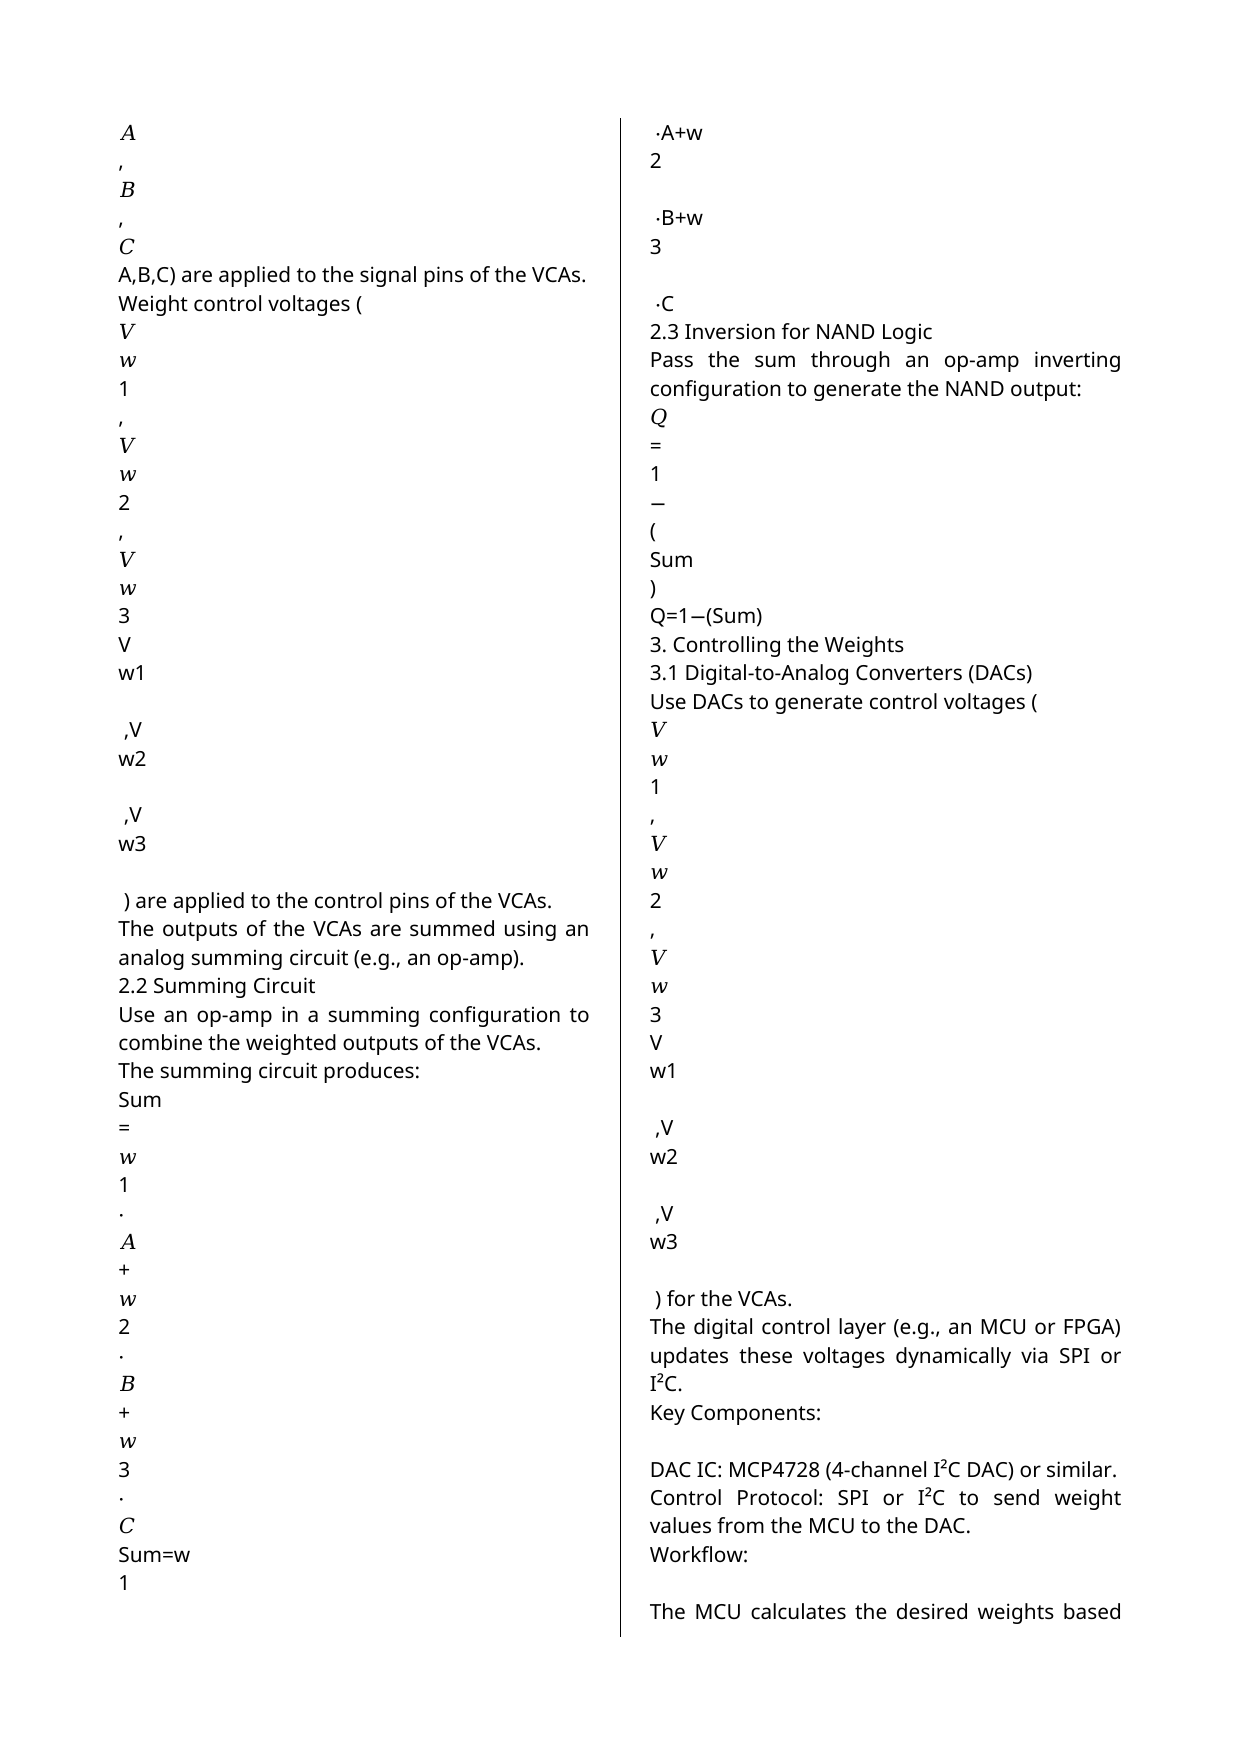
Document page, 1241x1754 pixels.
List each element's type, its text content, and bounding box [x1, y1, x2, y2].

text The digital control layer (e.g., an MCU or FPGA) updates these voltages dynamically via SPI or I²C. [649, 1312, 1122, 1398]
text ,V [118, 715, 591, 744]
text + [118, 1398, 591, 1426]
text , [118, 402, 591, 431]
text 𝑤 [649, 744, 1122, 772]
text 1 [649, 772, 1122, 801]
text The summing circuit produces: [118, 1057, 591, 1085]
text 𝑄 [649, 402, 1122, 431]
text 2 [118, 1312, 591, 1341]
text 3. Controlling the Weights [649, 630, 1122, 658]
text ⋅ [118, 1199, 591, 1227]
text , [118, 203, 591, 232]
text ) for the VCAs. [649, 1284, 1122, 1312]
text 𝐵 [118, 175, 591, 203]
text 𝐶 [118, 232, 591, 260]
text w1 [649, 1057, 1122, 1085]
text w1 [118, 658, 591, 687]
text DAC IC: MCP4728 (4-channel I²C DAC) or similar. [649, 1455, 1122, 1483]
text ( [649, 516, 1122, 545]
text ​ [118, 857, 591, 886]
text w3 [118, 829, 591, 857]
text ​ [649, 260, 1122, 289]
text Q=1−(Sum) [649, 602, 1122, 630]
text , [649, 801, 1122, 829]
text ​ [649, 1256, 1122, 1284]
text 1 [118, 1568, 591, 1597]
text 𝑤 [118, 573, 591, 602]
text The outputs of the VCAs are summed using an analog summing circuit (e.g., an op-amp). [118, 914, 591, 971]
text 𝑉 [118, 545, 591, 573]
text 𝐶 [118, 1512, 591, 1540]
text 𝐴 [118, 1227, 591, 1256]
text 3 [649, 1000, 1122, 1028]
text Sum [118, 1085, 591, 1113]
text 3.1 Digital-to-Analog Converters (DACs) [649, 658, 1122, 687]
text ,V [118, 801, 591, 829]
text 𝐵 [118, 1369, 591, 1398]
text 𝑤 [649, 971, 1122, 1000]
text 2 [649, 886, 1122, 914]
text ⋅B+w [649, 203, 1122, 232]
text ​ [118, 1597, 591, 1625]
text w2 [118, 744, 591, 772]
text = [649, 431, 1122, 459]
text Control Protocol: SPI or I²C to send weight values from the MCU to the DAC. [649, 1483, 1122, 1540]
text 𝑤 [118, 1142, 591, 1170]
text 3 [118, 1455, 591, 1483]
text ​ [649, 175, 1122, 203]
text ⋅ [118, 1483, 591, 1512]
text ​ [118, 772, 591, 801]
text Use DACs to generate control voltages ( [649, 687, 1122, 715]
text Use an op-amp in a summing configuration to combine the weighted outputs of the VCAs. [118, 1000, 591, 1057]
text A,B,C) are applied to the signal pins of the VCAs. [118, 260, 591, 289]
text ​ [118, 687, 591, 715]
text V [649, 1028, 1122, 1057]
text 2 [649, 147, 1122, 175]
text 𝑉 [649, 943, 1122, 971]
text 𝑤 [649, 857, 1122, 886]
text ⋅A+w [649, 118, 1122, 147]
text + [118, 1256, 591, 1284]
text 𝑤 [118, 1426, 591, 1455]
text Weight control voltages ( [118, 289, 591, 317]
text 1 [118, 374, 591, 402]
text 𝑤 [118, 1284, 591, 1312]
text 𝑤 [118, 459, 591, 488]
text ) are applied to the control pins of the VCAs. [118, 886, 591, 914]
text Workflow: [649, 1540, 1122, 1568]
text The MCU calculates the desired weights based [649, 1597, 1122, 1625]
text V [118, 630, 591, 658]
text 3 [649, 232, 1122, 260]
text = [118, 1113, 591, 1142]
text ⋅ [118, 1341, 591, 1369]
text Sum [649, 545, 1122, 573]
text 3 [118, 602, 591, 630]
text , [118, 516, 591, 545]
text 𝑤 [118, 346, 591, 374]
text ,V [649, 1199, 1122, 1227]
text ,V [649, 1113, 1122, 1142]
text , [649, 914, 1122, 943]
text 1 [649, 459, 1122, 488]
text 𝐴 [118, 118, 591, 147]
text ) [649, 573, 1122, 602]
text w3 [649, 1227, 1122, 1256]
text 𝑉 [649, 829, 1122, 857]
text Pass the sum through an op-amp inverting configuration to generate the NAND output: [649, 346, 1122, 402]
text − [649, 488, 1122, 516]
text 𝑉 [649, 715, 1122, 744]
text Sum=w [118, 1540, 591, 1568]
text Key Components: [649, 1398, 1122, 1426]
text w2 [649, 1142, 1122, 1170]
text ​ [649, 1170, 1122, 1199]
text 1 [118, 1170, 591, 1199]
text 𝑉 [118, 317, 591, 346]
text 𝑉 [118, 431, 591, 459]
text 2 [118, 488, 591, 516]
text 2.2 Summing Circuit [118, 971, 591, 1000]
text ⋅C [649, 289, 1122, 317]
text ​ [649, 1085, 1122, 1113]
text 2.3 Inversion for NAND Logic [649, 317, 1122, 346]
text , [118, 147, 591, 175]
